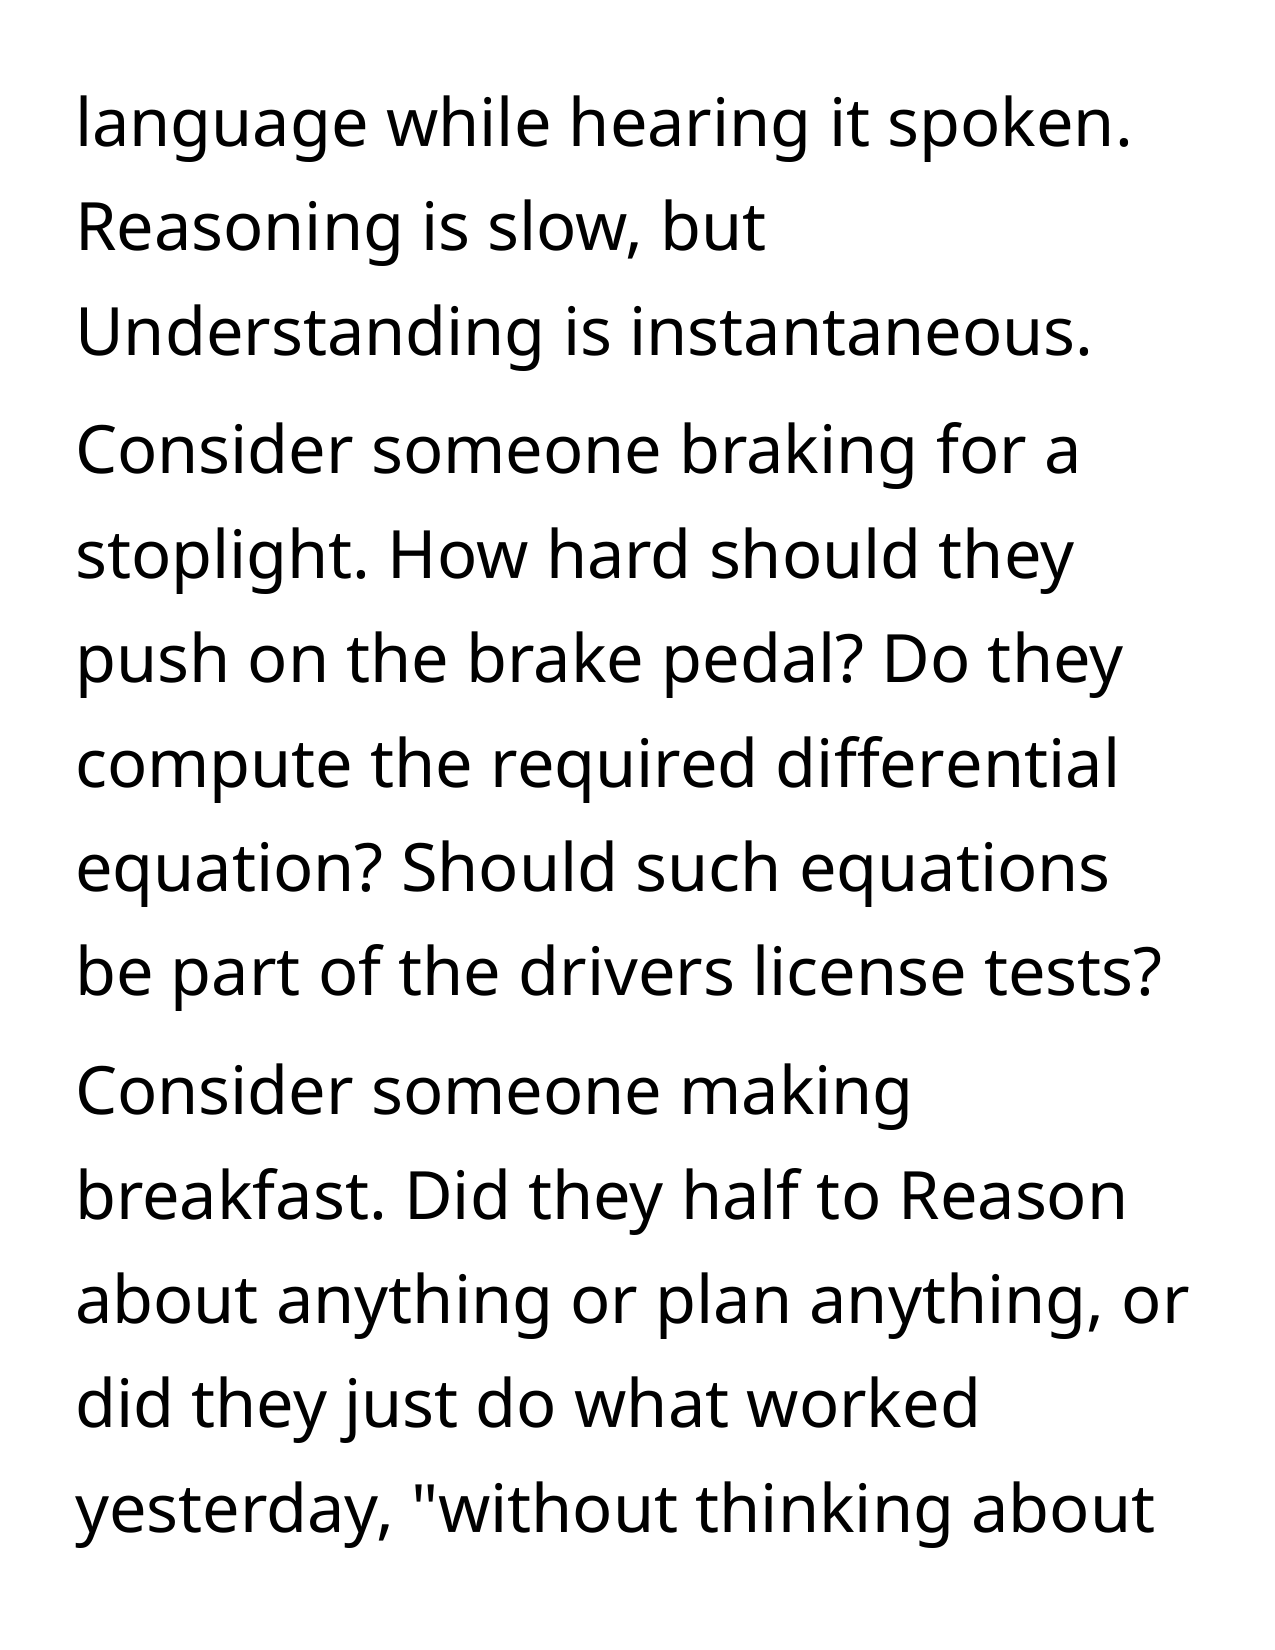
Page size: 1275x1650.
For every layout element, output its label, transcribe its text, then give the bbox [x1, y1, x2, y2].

text Consider someone braking for a stoplight. How hard should they push on the brake pedal? Do they compute the required differential equation? Should such equations be part of the drivers license tests? [75, 403, 1200, 1015]
text language while hearing it spoken. Reasoning is slow, but Understanding is instantaneous. [75, 75, 1200, 374]
text Consider someone making breakfast. Did they half to Reason about anything or plan anything, or did they just do what worked yesterday, "without thinking about [75, 1043, 1200, 1552]
